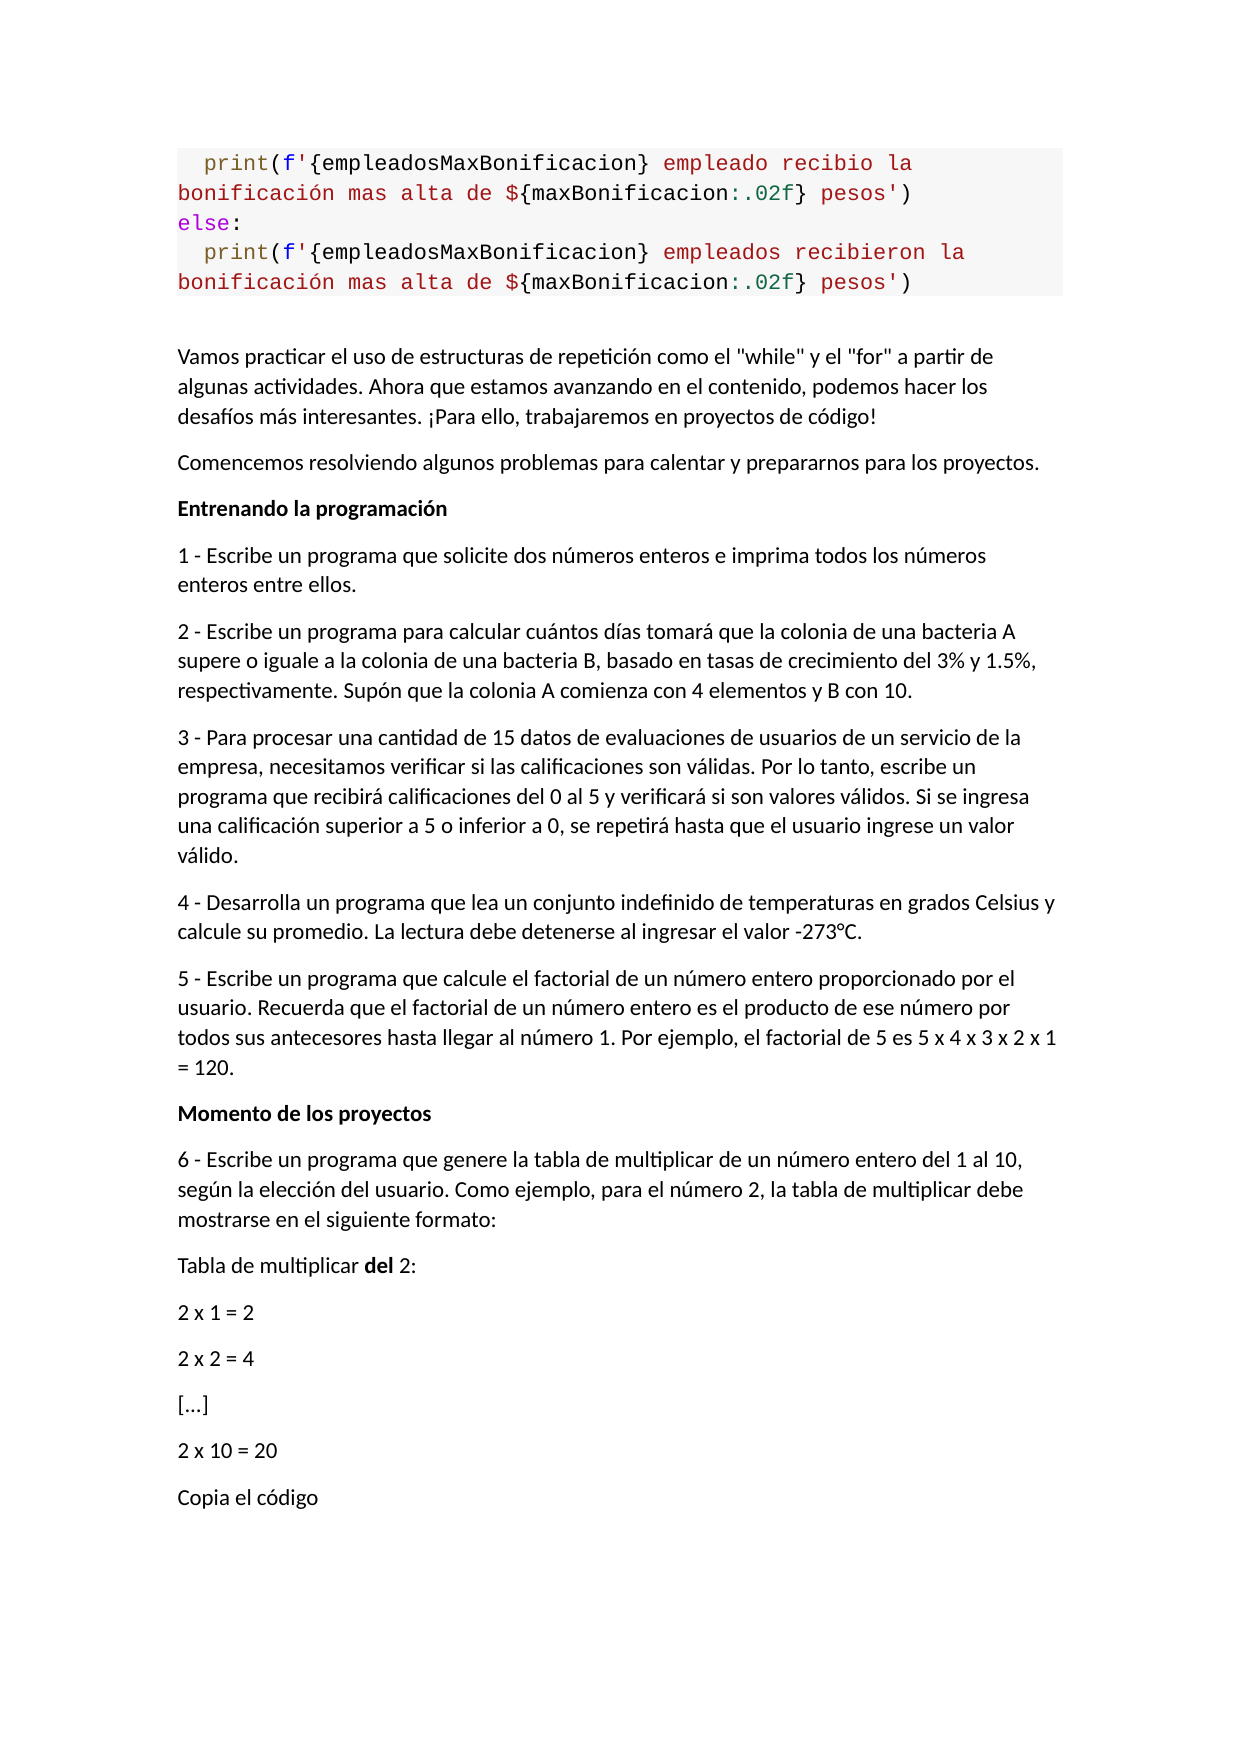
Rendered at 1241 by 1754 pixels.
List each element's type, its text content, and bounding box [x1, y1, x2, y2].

text print(f'{empleadosMaxBonificacion} empleado recibio la bonificación mas alta de ${maxBonificacion:.02f} pesos') [177, 148, 1063, 207]
text 2 x 10 = 20 [177, 1437, 1063, 1465]
text Momento de los proyectos [177, 1099, 1063, 1127]
text Tabla de multiplicar del 2: [177, 1251, 1063, 1279]
text 1 - Escribe un programa que solicite dos números enteros e imprima todos los números enteros entre ellos. [177, 541, 1063, 598]
text 3 - Para procesar una cantidad de 15 datos de evaluaciones de usuarios de un servicio de la empresa, necesitamos verificar si las calificaciones son válidas. Por lo tanto, escribe un programa que recibirá calificaciones del 0 al 5 y verificará si son valores válidos. Si se ingresa una calificación superior a 5 o inferior a 0, se repetirá hasta que el usuario ingrese un valor válido. [177, 723, 1063, 869]
text else: [177, 207, 1063, 237]
text Comencemos resolviendo algunos problemas para calentar y prepararnos para los proyectos. [177, 448, 1063, 476]
text [...] [177, 1390, 1063, 1418]
text 6 - Escribe un programa que genere la tabla de multiplicar de un número entero del 1 al 10, según la elección del usuario. Como ejemplo, para el número 2, la tabla de multiplicar debe mostrarse en el siguiente formato: [177, 1146, 1063, 1233]
text 2 x 2 = 4 [177, 1344, 1063, 1372]
text 2 x 1 = 2 [177, 1298, 1063, 1326]
text Entrenando la programación [177, 494, 1063, 522]
text print(f'{empleadosMaxBonificacion} empleados recibieron la bonificación mas alta de ${maxBonificacion:.02f} pesos') [177, 237, 1063, 296]
text Copia el código [177, 1483, 1063, 1511]
text 4 - Desarrolla un programa que lea un conjunto indefinido de temperaturas en grados Celsius y calcule su promedio. La lectura debe detenerse al ingresar el valor -273°C. [177, 888, 1063, 945]
text 2 - Escribe un programa para calcular cuántos días tomará que la colonia de una bacteria A supere o iguale a la colonia de una bacteria B, basado en tasas de crecimiento del 3% y 1.5%, respectivamente. Supón que la colonia A comienza con 4 elementos y B con 10. [177, 617, 1063, 704]
text 5 - Escribe un programa que calcule el factorial de un número entero proporcionado por el usuario. Recuerda que el factorial de un número entero es el producto de ese número por todos sus antecesores hasta llegar al número 1. Por ejemplo, el factorial de 5 es 5 x 4 x 3 x 2 x 1 = 120. [177, 964, 1063, 1081]
text Vamos practicar el uso de estructuras de repetición como el "while" y el "for" a partir de algunas actividades. Ahora que estamos avanzando en el contenido, podemos hacer los desafíos más interesantes. ¡Para ello, trabajaremos en proyectos de código! [177, 342, 1063, 430]
